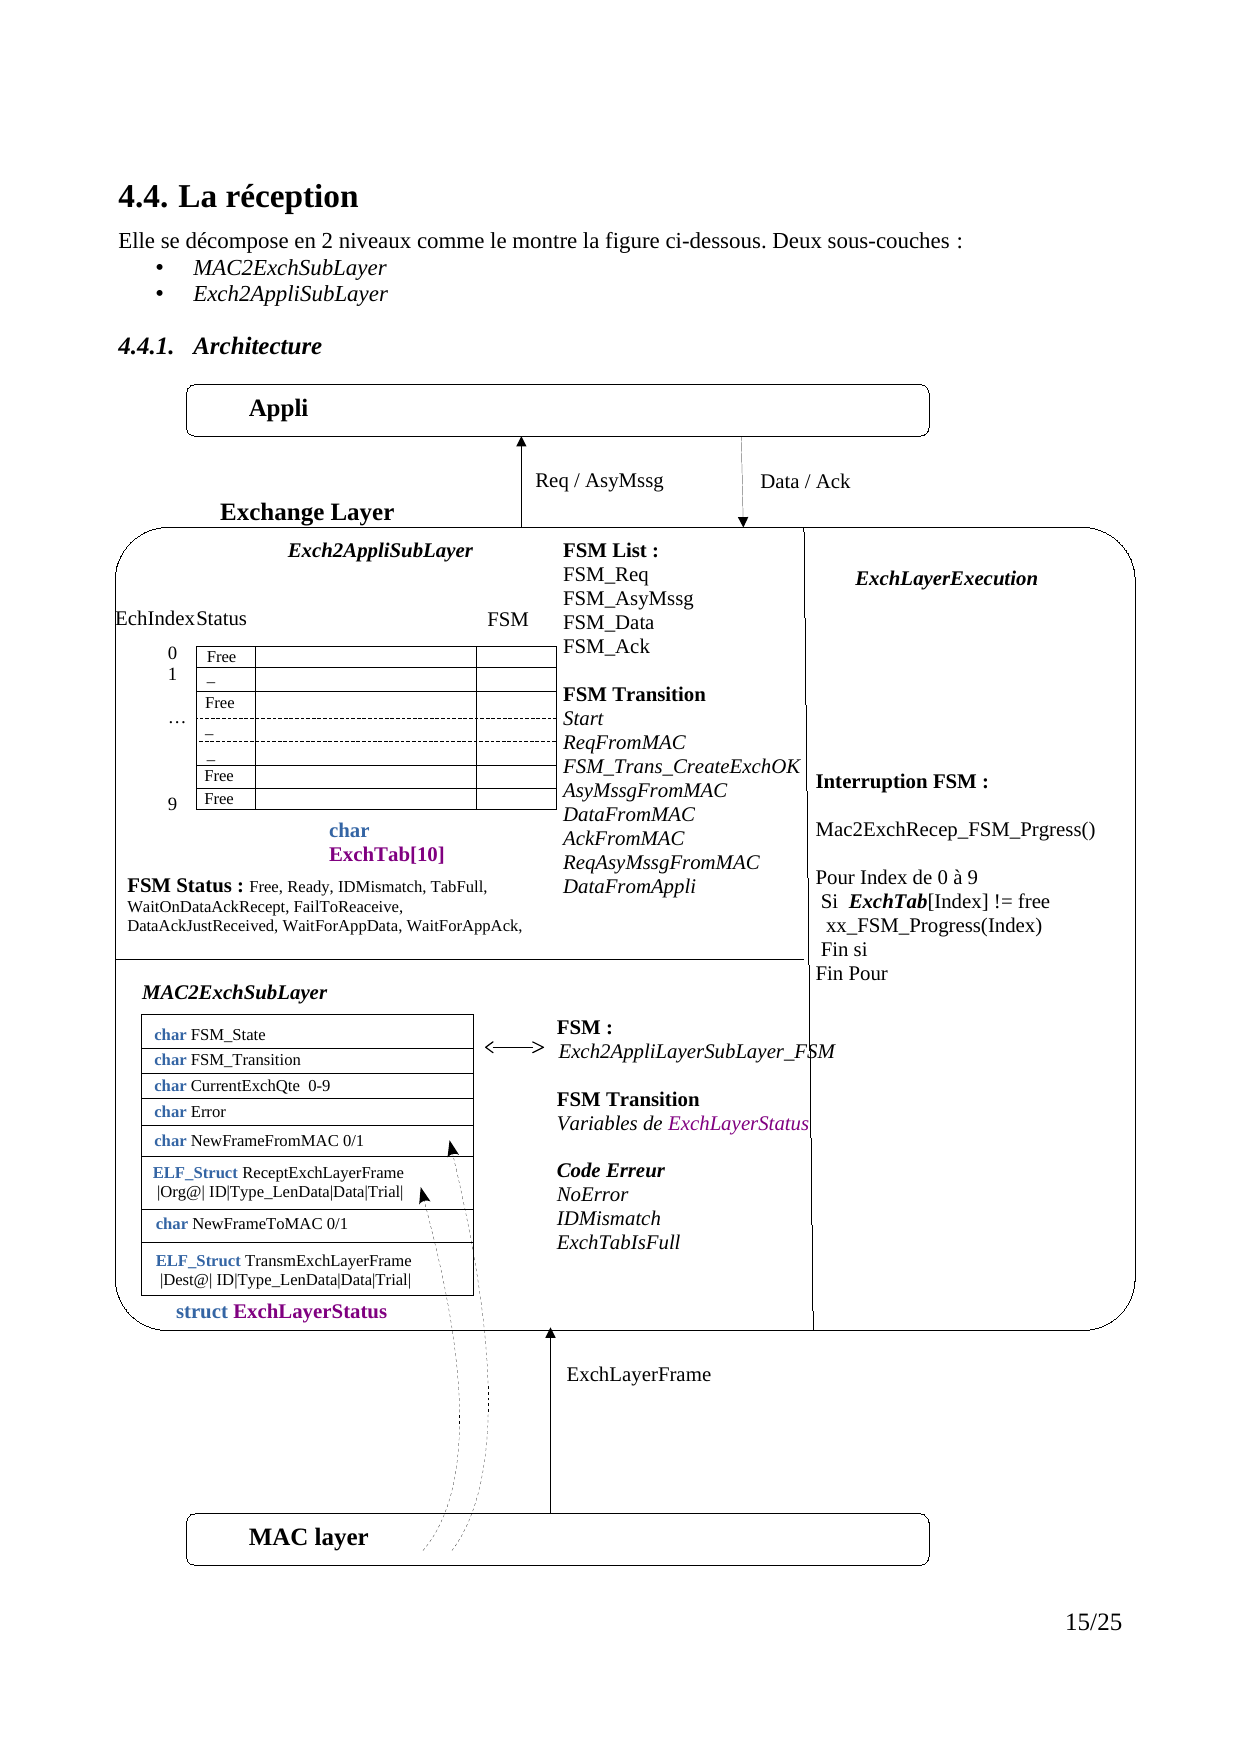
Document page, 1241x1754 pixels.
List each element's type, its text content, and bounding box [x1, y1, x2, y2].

subtitle La réception [118, 176, 1122, 215]
text Elle se décompose en 2 niveaux comme le montre la figure ci-dessous. Deux sous-couches : [118, 227, 1122, 253]
list Exch2AppliSubLayer [156, 280, 1122, 306]
subtitle Architecture [118, 331, 1122, 360]
list MAC2ExchSubLayer [156, 253, 1122, 280]
